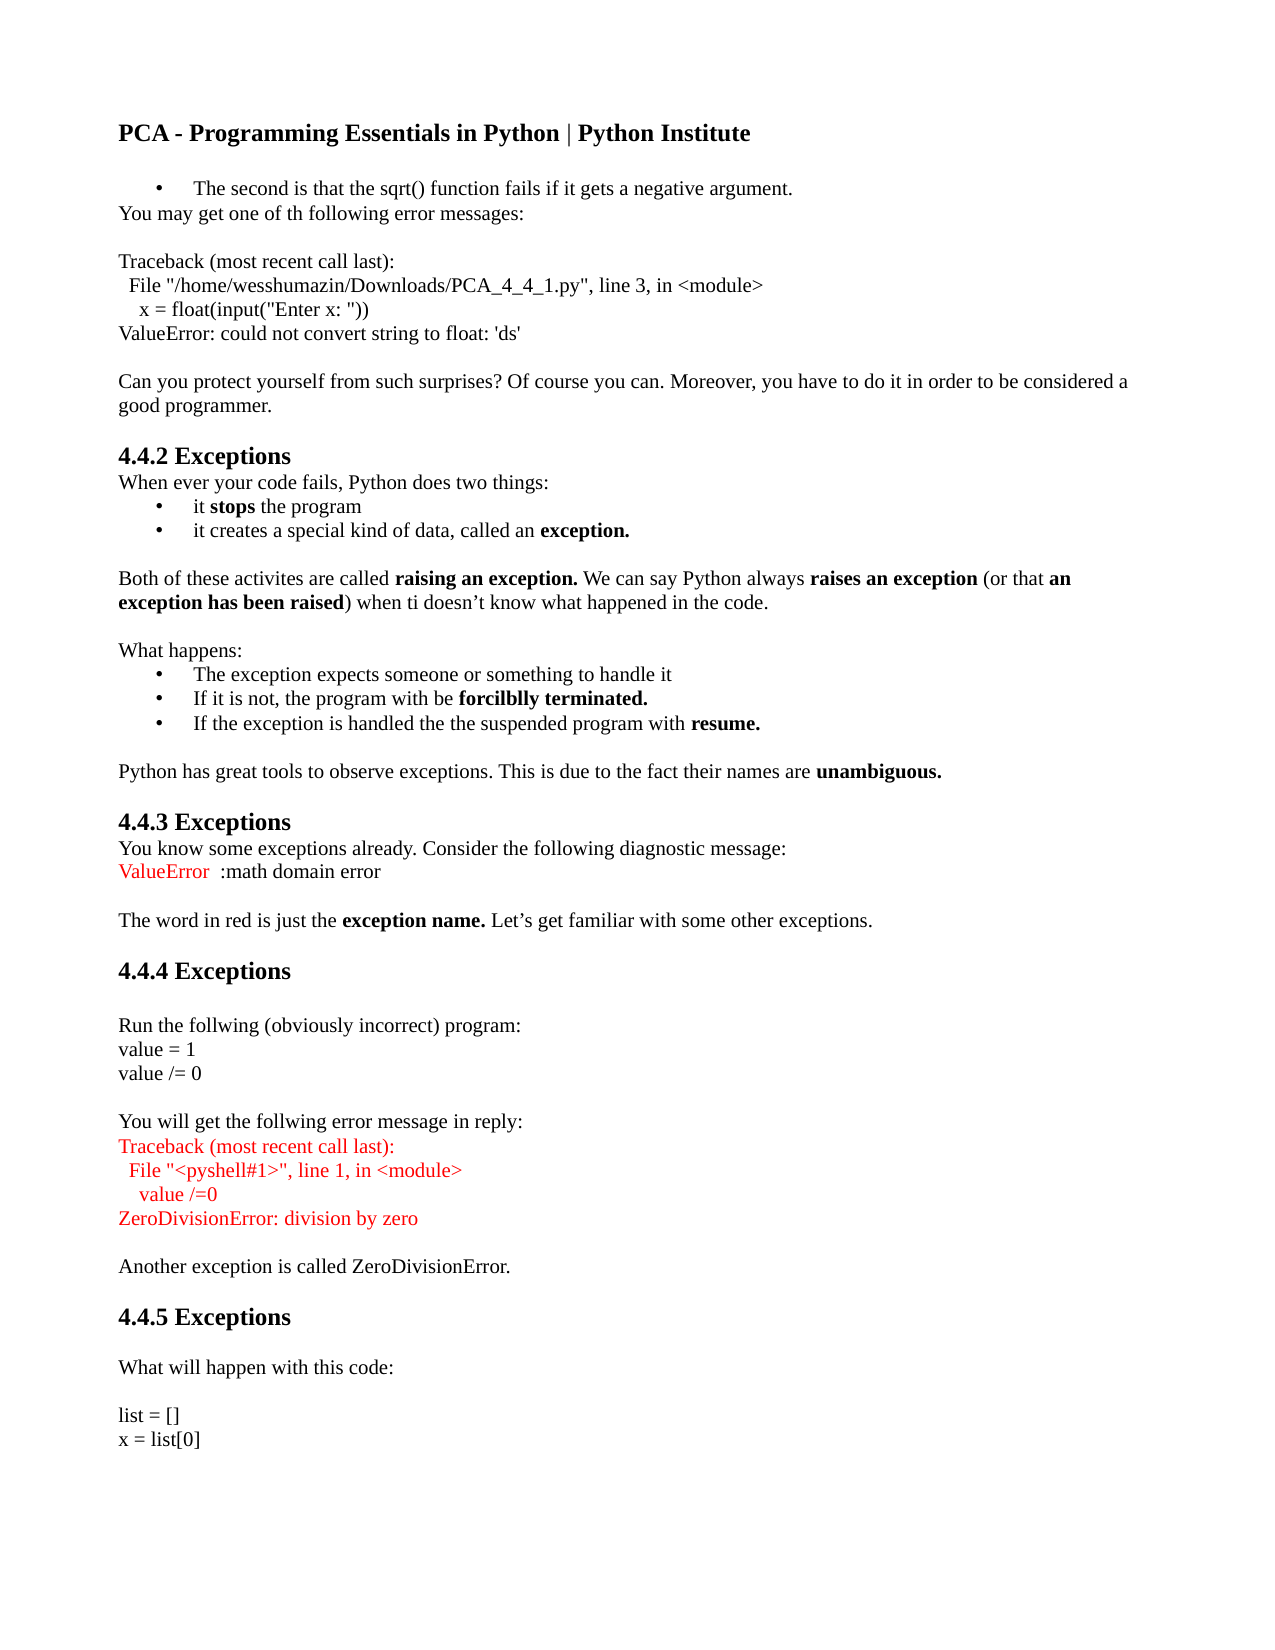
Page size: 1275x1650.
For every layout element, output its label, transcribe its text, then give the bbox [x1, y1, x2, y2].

text x = list[0] [118, 1427, 1157, 1451]
text You will get the follwing error message in reply: [118, 1109, 1157, 1133]
text You know some exceptions already. Consider the following diagnostic message: [118, 835, 1157, 859]
text Traceback (most recent call last): [118, 1133, 1157, 1158]
text File "/home/wesshumazin/Downloads/PCA_4_4_1.py", line 3, in <module> [118, 273, 1157, 297]
text 4.4.2 Exceptions [118, 441, 1157, 470]
text File "<pyshell#1>", line 1, in <module> [118, 1158, 1157, 1182]
list it stops the program [156, 494, 1157, 518]
text Traceback (most recent call last): [118, 248, 1157, 273]
text Another exception is called ZeroDivisionError. [118, 1254, 1157, 1278]
text You may get one of th following error messages: [118, 200, 1157, 224]
text x = float(input("Enter x: ")) [118, 297, 1157, 321]
text Can you protect yourself from such surprises? Of course you can. Moreover, you have to do it in order to be considered a good programmer. [118, 369, 1157, 417]
list The exception expects someone or something to handle it [156, 662, 1157, 686]
list The second is that the sqrt() function fails if it gets a negative argument. [156, 176, 1157, 200]
text list = [] [118, 1403, 1157, 1427]
list it creates a special kind of data, called an exception. [156, 518, 1157, 542]
text value = 1 [118, 1037, 1157, 1061]
text value /= 0 [118, 1061, 1157, 1085]
text Both of these activites are called raising an exception. We can say Python always raises an exception (or that an exception has been raised) when ti doesn’t know what happened in the code. [118, 566, 1157, 614]
text When ever your code fails, Python does two things: [118, 470, 1157, 494]
text Python has great tools to observe exceptions. This is due to the fact their names are unambiguous. [118, 758, 1157, 783]
text The word in red is just the exception name. Let’s get familiar with some other exceptions. [118, 908, 1157, 932]
list If it is not, the program with be forcilblly terminated. [156, 686, 1157, 710]
text What will happen with this code: [118, 1355, 1157, 1379]
text ZeroDivisionError: division by zero [118, 1206, 1157, 1230]
text 4.4.3 Exceptions [118, 807, 1157, 835]
text 4.4.5 Exceptions [118, 1302, 1157, 1331]
text What happens: [118, 638, 1157, 662]
text Run the follwing (obviously incorrect) program: [118, 1013, 1157, 1037]
text 4.4.4 Exceptions [118, 956, 1157, 984]
text ValueError :math domain error [118, 859, 1157, 883]
text ValueError: could not convert string to float: 'ds' [118, 321, 1157, 345]
text value /=0 [118, 1182, 1157, 1206]
list If the exception is handled the the suspended program with resume. [156, 710, 1157, 734]
